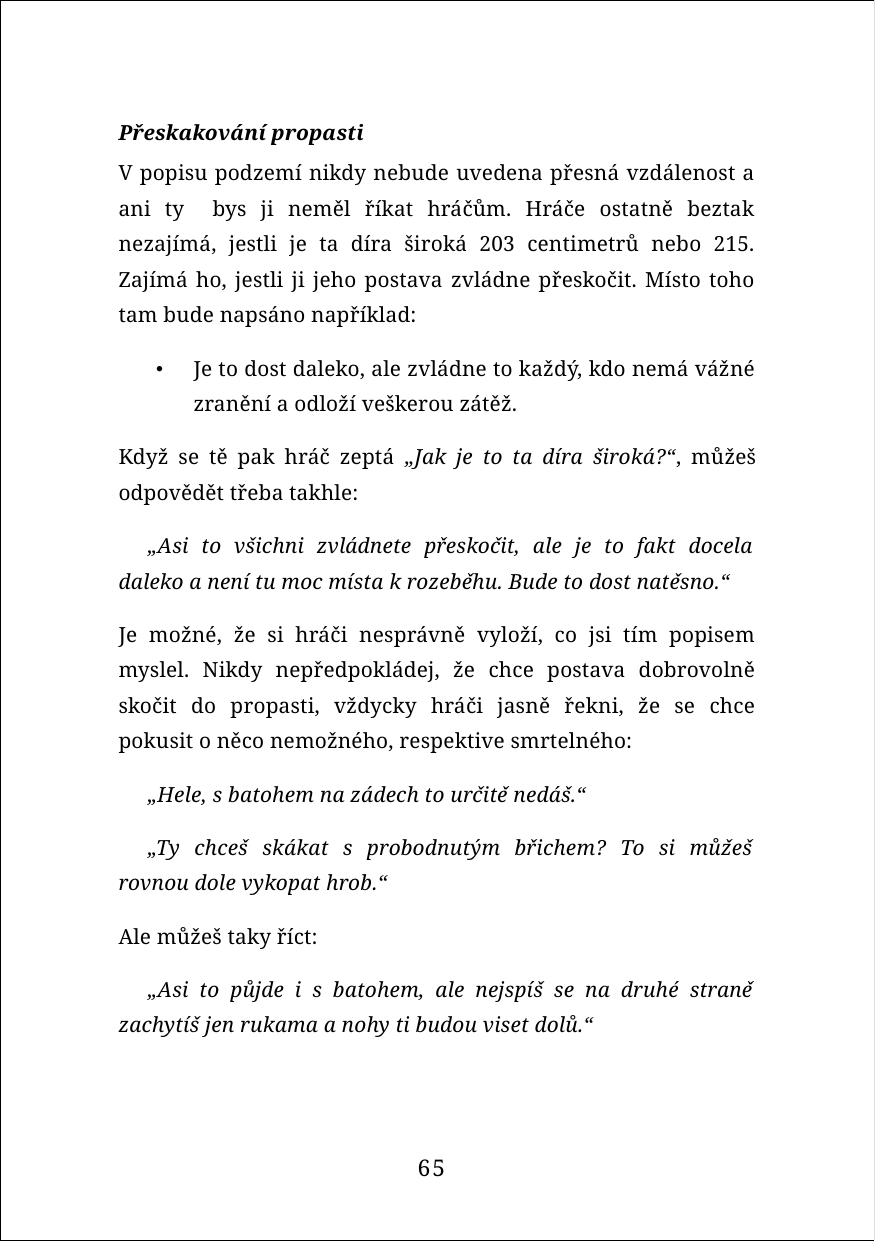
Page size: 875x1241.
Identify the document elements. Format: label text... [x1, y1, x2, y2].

list Je to dost daleko, ale zvládne to každý, kdo nemá vážné zranění a odloží veškerou zátěž. [156, 354, 756, 418]
text Ale můžeš taky říct: [118, 922, 756, 950]
text V popisu podzemí nikdy nebude uvedena přesná vzdálenost a ani ty bys ji neměl říkat hráčům. Hráče ostatně beztak nezajímá, jestli je ta díra široká 203 centimetrů nebo 215. Zajímá ho, jestli ji jeho postava zvládne přeskočit. Místo toho tam bude napsáno například: [118, 158, 756, 329]
text „Ty chceš skákat s probodnutým břichem? To si můžeš rovnou dole vykopat hrob.“ [118, 833, 756, 897]
text „Hele, s batohem na zádech to určitě nedáš.“ [118, 780, 756, 808]
text Je možné, že si hráči nesprávně vyloží, co jsi tím popisem myslel. Nikdy nepředpokládej, že chce postava dobrovolně skočit do propasti, vždycky hráči jasně řekni, že se chce pokusit o něco nemožného, respektive smrtelného: [118, 620, 756, 755]
text „Asi to všichni zvládnete přeskočit, ale je to fakt docela daleko a není tu moc místa k rozeběhu. Bude to dost natěsno.“ [118, 531, 756, 595]
text „Asi to půjde i s batohem, ale nejspíš se na druhé straně zachytíš jen rukama a nohy ti budou viset dolů.“ [118, 975, 756, 1039]
subtitle Přeskakování propasti [118, 118, 756, 147]
text Když se tě pak hráč zeptá „Jak je to ta díra široká?“, můžeš odpovědět třeba takhle: [118, 442, 756, 506]
